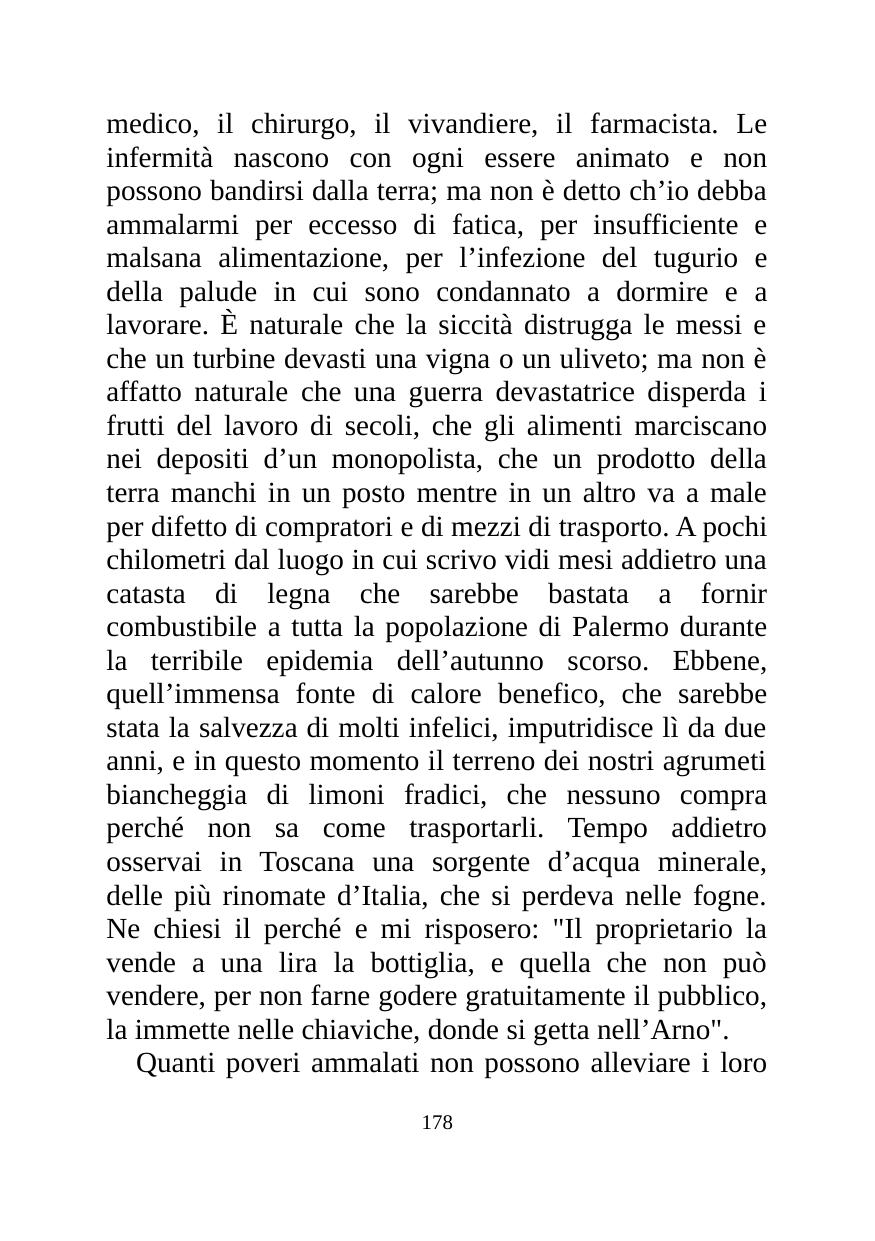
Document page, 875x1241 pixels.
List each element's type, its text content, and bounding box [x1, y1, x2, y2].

text medico, il chirurgo, il vivandiere, il farmacista. Le infermità nascono con ogni essere animato e non possono bandirsi dalla terra; ma non è detto ch’io debba ammalarmi per eccesso di fatica, per insufficiente e malsana alimentazione, per l’infezione del tugurio e della palude in cui sono condannato a dormire e a lavorare. È naturale che la siccità distrugga le messi e che un turbine devasti una vigna o un uliveto; ma non è affatto naturale che una guerra devastatrice disperda i frutti del lavoro di secoli, che gli alimenti marciscano nei depositi d’un monopolista, che un prodotto della terra manchi in un posto mentre in un altro va a male per difetto di compratori e di mezzi di trasporto. A pochi chilometri dal luogo in cui scrivo vidi mesi addietro una catasta di legna che sarebbe bastata a fornir combustibile a tutta la popolazione di Palermo durante la terribile epidemia dell’autunno scorso. Ebbene, quell’immensa fonte di calore benefico, che sarebbe stata la salvezza di molti infelici, imputridisce lì da due anni, e in questo momento il terreno dei nostri agrumeti biancheggia di limoni fradici, che nessuno compra perché non sa come trasportarli. Tempo addietro osservai in Toscana una sorgente d’acqua minerale, delle più rinomate d’Italia, che si perdeva nelle fogne. Ne chiesi il perché e mi risposero: "Il proprietario la vende a una lira la bottiglia, e quella che non può vendere, per non farne godere gratuitamente il pubblico, la immette nelle chiaviche, donde si getta nell’Arno". [106, 106, 768, 1045]
text Quanti poveri ammalati non possono alleviare i loro [106, 1045, 768, 1079]
